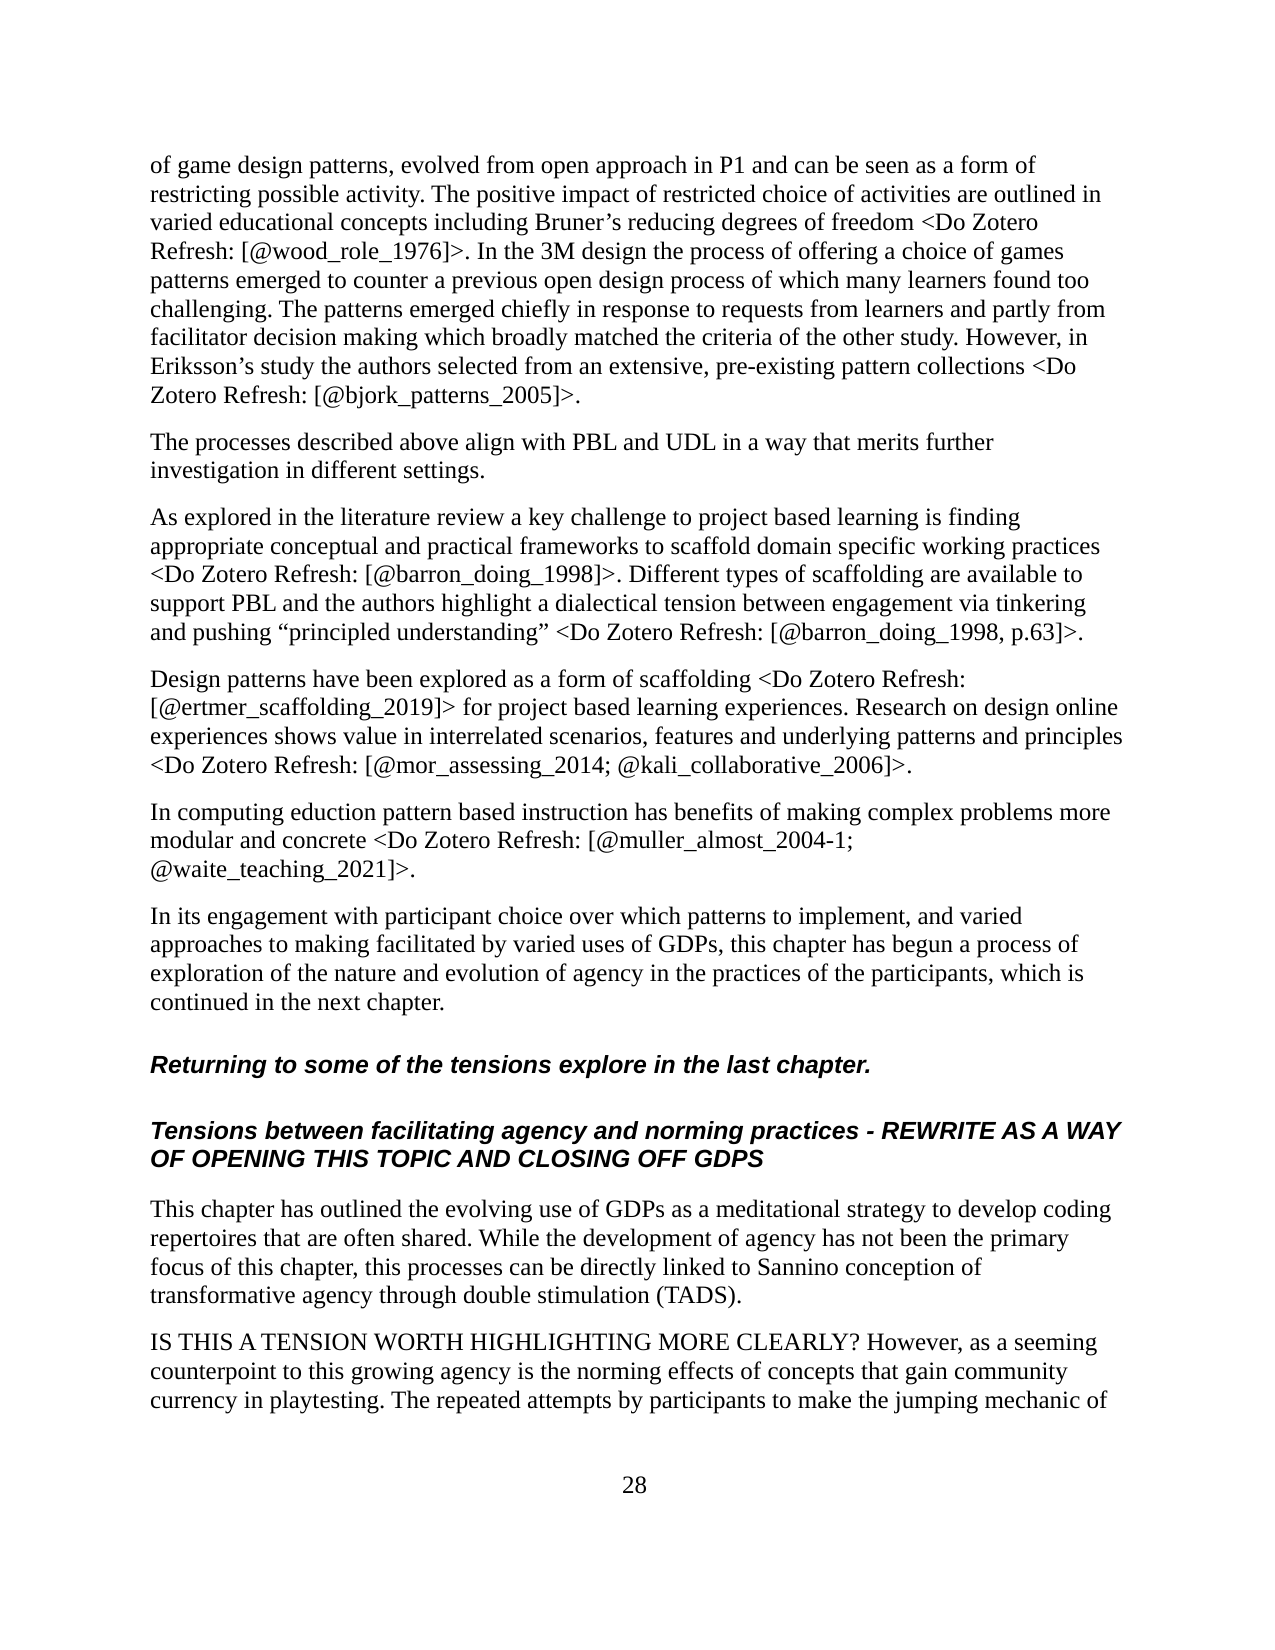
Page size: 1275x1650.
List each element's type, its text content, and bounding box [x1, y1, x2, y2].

text This chapter has outlined the evolving use of GDPs as a meditational strategy to develop coding repertoires that are often shared. While the development of agency has not been the primary focus of this chapter, this processes can be directly linked to Sannino conception of transformative agency through double stimulation (TADS). [150, 1194, 1125, 1309]
subtitle Returning to some of the tensions explore in the last chapter. [150, 1050, 1125, 1078]
text In its engagement with participant choice over which patterns to implement, and varied approaches to making facilitated by varied uses of GDPs, this chapter has begun a process of exploration of the nature and evolution of agency in the practices of the participants, which is continued in the next chapter. [150, 901, 1125, 1016]
text Design patterns have been explored as a form of scaffolding <Do Zotero Refresh: [@ertmer_scaffolding_2019]> for project based learning experiences. Research on design online experiences shows value in interrelated scenarios, features and underlying patterns and principles <Do Zotero Refresh: [@mor_assessing_2014; @kali_collaborative_2006]>. [150, 664, 1125, 779]
text of game design patterns, evolved from open approach in P1 and can be seen as a form of restricting possible activity. The positive impact of restricted choice of activities are outlined in varied educational concepts including Bruner’s reducing degrees of freedom <Do Zotero Refresh: [@wood_role_1976]>. In the 3M design the process of offering a choice of games patterns emerged to counter a previous open design process of which many learners found too challenging. The patterns emerged chiefly in response to requests from learners and partly from facilitator decision making which broadly matched the criteria of the other study. However, in Eriksson’s study the authors selected from an extensive, pre-existing pattern collections <Do Zotero Refresh: [@bjork_patterns_2005]>. [150, 150, 1125, 409]
text As explored in the literature review a key challenge to project based learning is finding appropriate conceptual and practical frameworks to scaffold domain specific working practices <Do Zotero Refresh: [@barron_doing_1998]>. Different types of scaffolding are available to support PBL and the authors highlight a dialectical tension between engagement via tinkering and pushing “principled understanding” <Do Zotero Refresh: [@barron_doing_1998, p.63]>. [150, 502, 1125, 646]
subtitle Tensions between facilitating agency and norming practices - REWRITE AS A WAY OF OPENING THIS TOPIC AND CLOSING OFF GDPS [150, 1116, 1125, 1173]
text IS THIS A TENSION WORTH HIGHLIGHTING MORE CLEARLY? However, as a seeming counterpoint to this growing agency is the norming effects of concepts that gain community currency in playtesting. The repeated attempts by participants to make the jumping mechanic of [150, 1327, 1125, 1413]
text The processes described above align with PBL and UDL in a way that merits further investigation in different settings. [150, 427, 1125, 484]
text In computing eduction pattern based instruction has benefits of making complex problems more modular and concrete <Do Zotero Refresh: [@muller_almost_2004-1; @waite_teaching_2021]>. [150, 797, 1125, 883]
